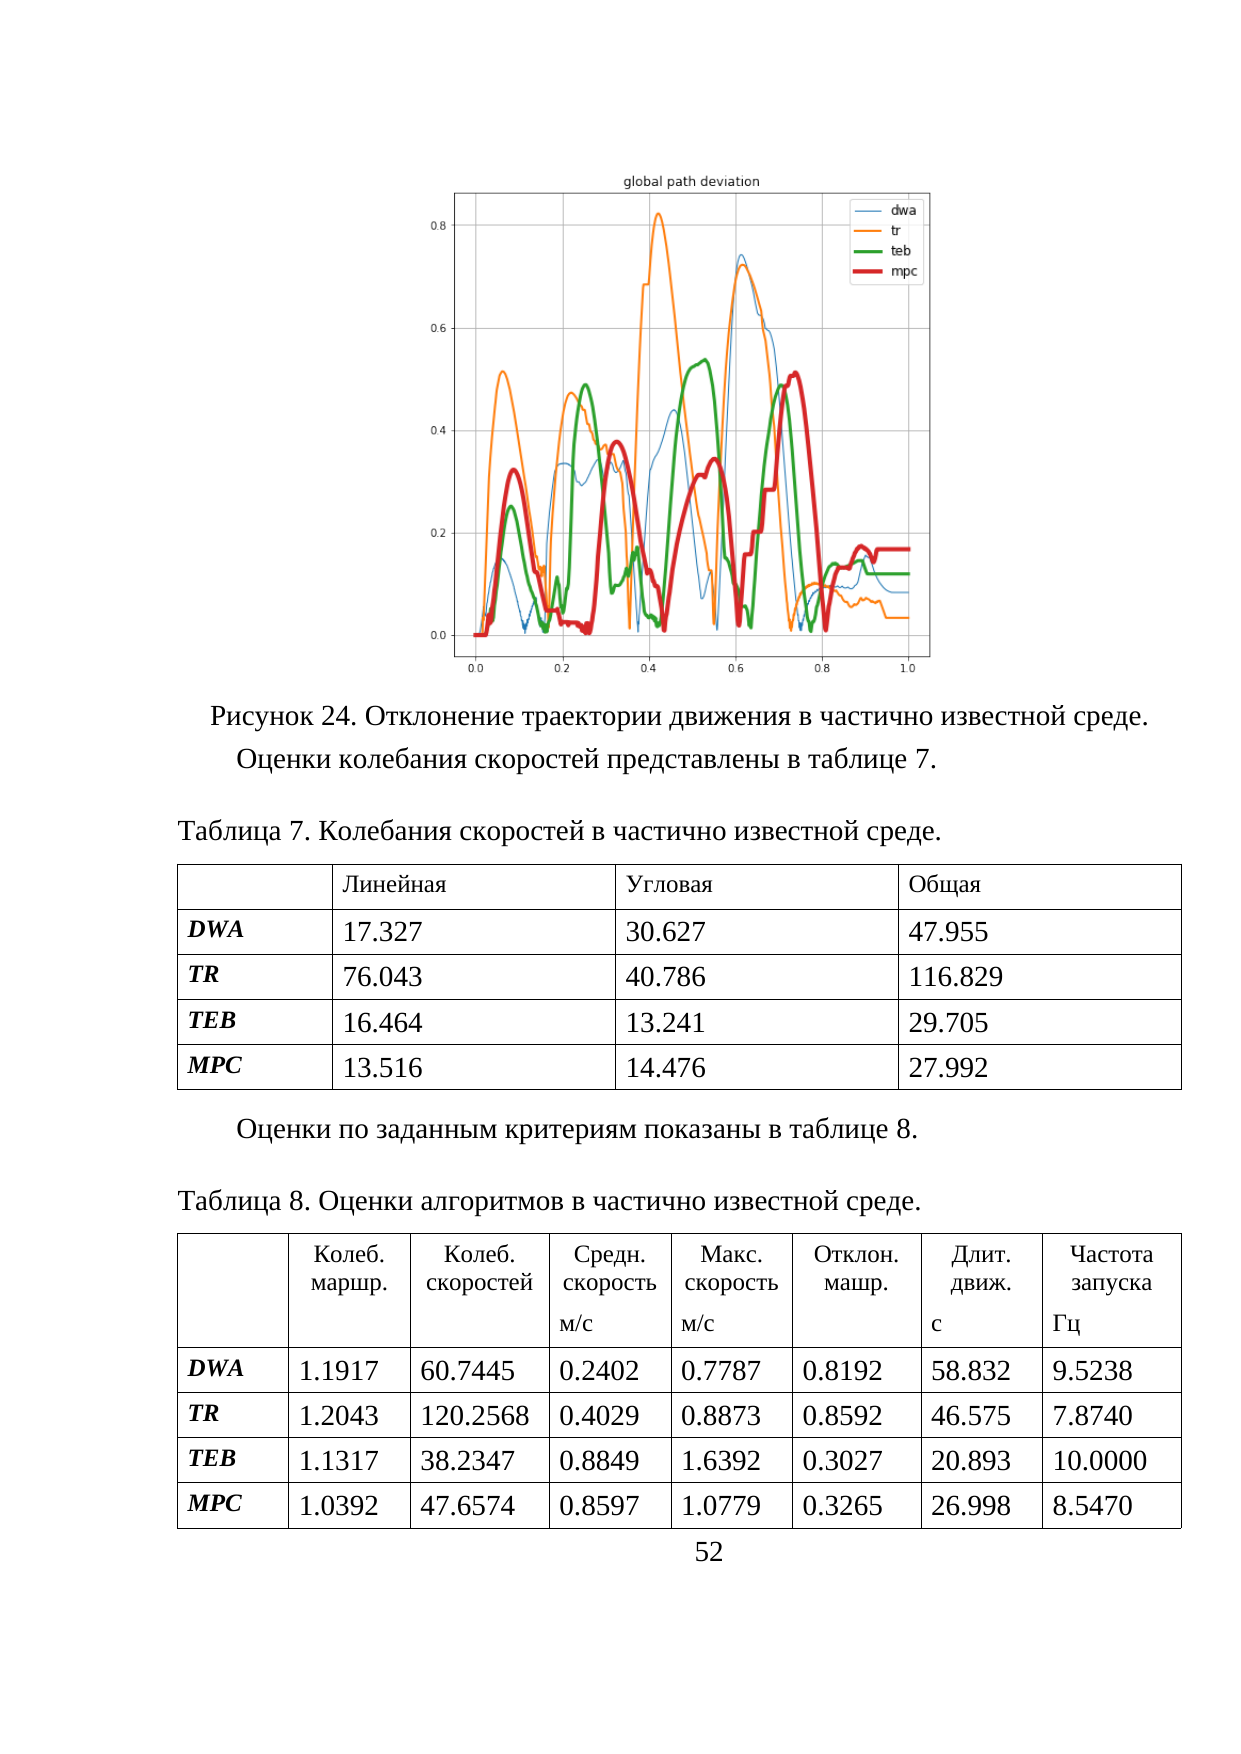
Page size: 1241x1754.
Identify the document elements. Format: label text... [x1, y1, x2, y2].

table_header Колеб. скоростей [411, 1234, 549, 1302]
table_header [178, 1234, 288, 1302]
table_cell [411, 1302, 549, 1347]
table_cell 47.955 [899, 910, 1181, 954]
table_header Отклон. машр. [793, 1234, 921, 1302]
table_cell DWA [178, 910, 332, 954]
table_cell 27.992 [899, 1045, 1181, 1089]
table_cell м/с [672, 1302, 792, 1347]
table_cell MPC [178, 1483, 288, 1527]
table_cell 13.516 [333, 1045, 615, 1089]
picture [457, 168, 901, 682]
table_header [178, 865, 332, 909]
table_cell 76.043 [333, 955, 615, 999]
table_cell 116.829 [899, 955, 1181, 999]
table_cell 8.5470 [1043, 1483, 1181, 1527]
table_cell 1.0392 [289, 1483, 410, 1527]
table_cell 1.6392 [672, 1438, 792, 1482]
table_header Линейная [333, 865, 615, 909]
table_cell м/с [550, 1302, 671, 1347]
table_cell 1.0779 [672, 1483, 792, 1527]
table_cell [178, 1302, 288, 1347]
table_cell 1.2043 [289, 1393, 410, 1437]
table_cell 0.7787 [672, 1348, 792, 1392]
table_cell 13.241 [616, 1000, 898, 1044]
table_cell 38.2347 [411, 1438, 549, 1482]
table_cell 0.3265 [793, 1483, 921, 1527]
table_cell 47.6574 [411, 1483, 549, 1527]
table_cell 60.7445 [411, 1348, 549, 1392]
text Таблица 7. Колебания скоростей в частично известной среде. [177, 813, 1181, 847]
table_header Угловая [616, 865, 898, 909]
table_cell 46.575 [922, 1393, 1042, 1437]
table_header Общая [899, 865, 1181, 909]
table_cell 0.2402 [550, 1348, 671, 1392]
table_cell TR [178, 1393, 288, 1437]
table_cell 0.4029 [550, 1393, 671, 1437]
table_cell MPC [178, 1045, 332, 1089]
table_cell 20.893 [922, 1438, 1042, 1482]
text Таблица 8. Оценки алгоритмов в частично известной среде. [177, 1183, 1181, 1216]
table_cell 14.476 [616, 1045, 898, 1089]
table_cell 40.786 [616, 955, 898, 999]
table_header Колеб. маршр. [289, 1234, 410, 1302]
table_cell 17.327 [333, 910, 615, 954]
table_header Макс. скорость [672, 1234, 792, 1302]
table_cell 10.0000 [1043, 1438, 1181, 1482]
table_cell 0.8592 [793, 1393, 921, 1437]
table_cell 29.705 [899, 1000, 1181, 1044]
table_cell TR [178, 955, 332, 999]
table_cell с [922, 1302, 1042, 1347]
table_header Длит. движ. [922, 1234, 1042, 1302]
table_cell TEB [178, 1438, 288, 1482]
table_cell TEB [178, 1000, 332, 1044]
text Оценки колебания скоростей представлены в таблице 7. [177, 741, 1181, 775]
table_cell 0.8873 [672, 1393, 792, 1437]
table_cell 120.2568 [411, 1393, 549, 1437]
table_cell 16.464 [333, 1000, 615, 1044]
table_header Частота запуска [1043, 1234, 1181, 1302]
table_cell 1.1317 [289, 1438, 410, 1482]
table_cell 30.627 [616, 910, 898, 954]
table_cell 9.5238 [1043, 1348, 1181, 1392]
table_cell Гц [1043, 1302, 1181, 1347]
table_cell DWA [178, 1348, 288, 1392]
table_cell 0.8849 [550, 1438, 671, 1482]
table_cell [289, 1302, 410, 1347]
table_cell 0.8192 [793, 1348, 921, 1392]
table_cell 26.998 [922, 1483, 1042, 1527]
text Рисунок 24. Отклонение траектории движения в частично известной среде. [181, 682, 1178, 732]
table_header Средн. скорость [550, 1234, 671, 1302]
table_cell 0.3027 [793, 1438, 921, 1482]
table_cell [793, 1302, 921, 1347]
table_cell 1.1917 [289, 1348, 410, 1392]
table_cell 0.8597 [550, 1483, 671, 1527]
table_cell 58.832 [922, 1348, 1042, 1392]
table_cell 7.8740 [1043, 1393, 1181, 1437]
text Оценки по заданным критериям показаны в таблице 8. [177, 1111, 1181, 1144]
